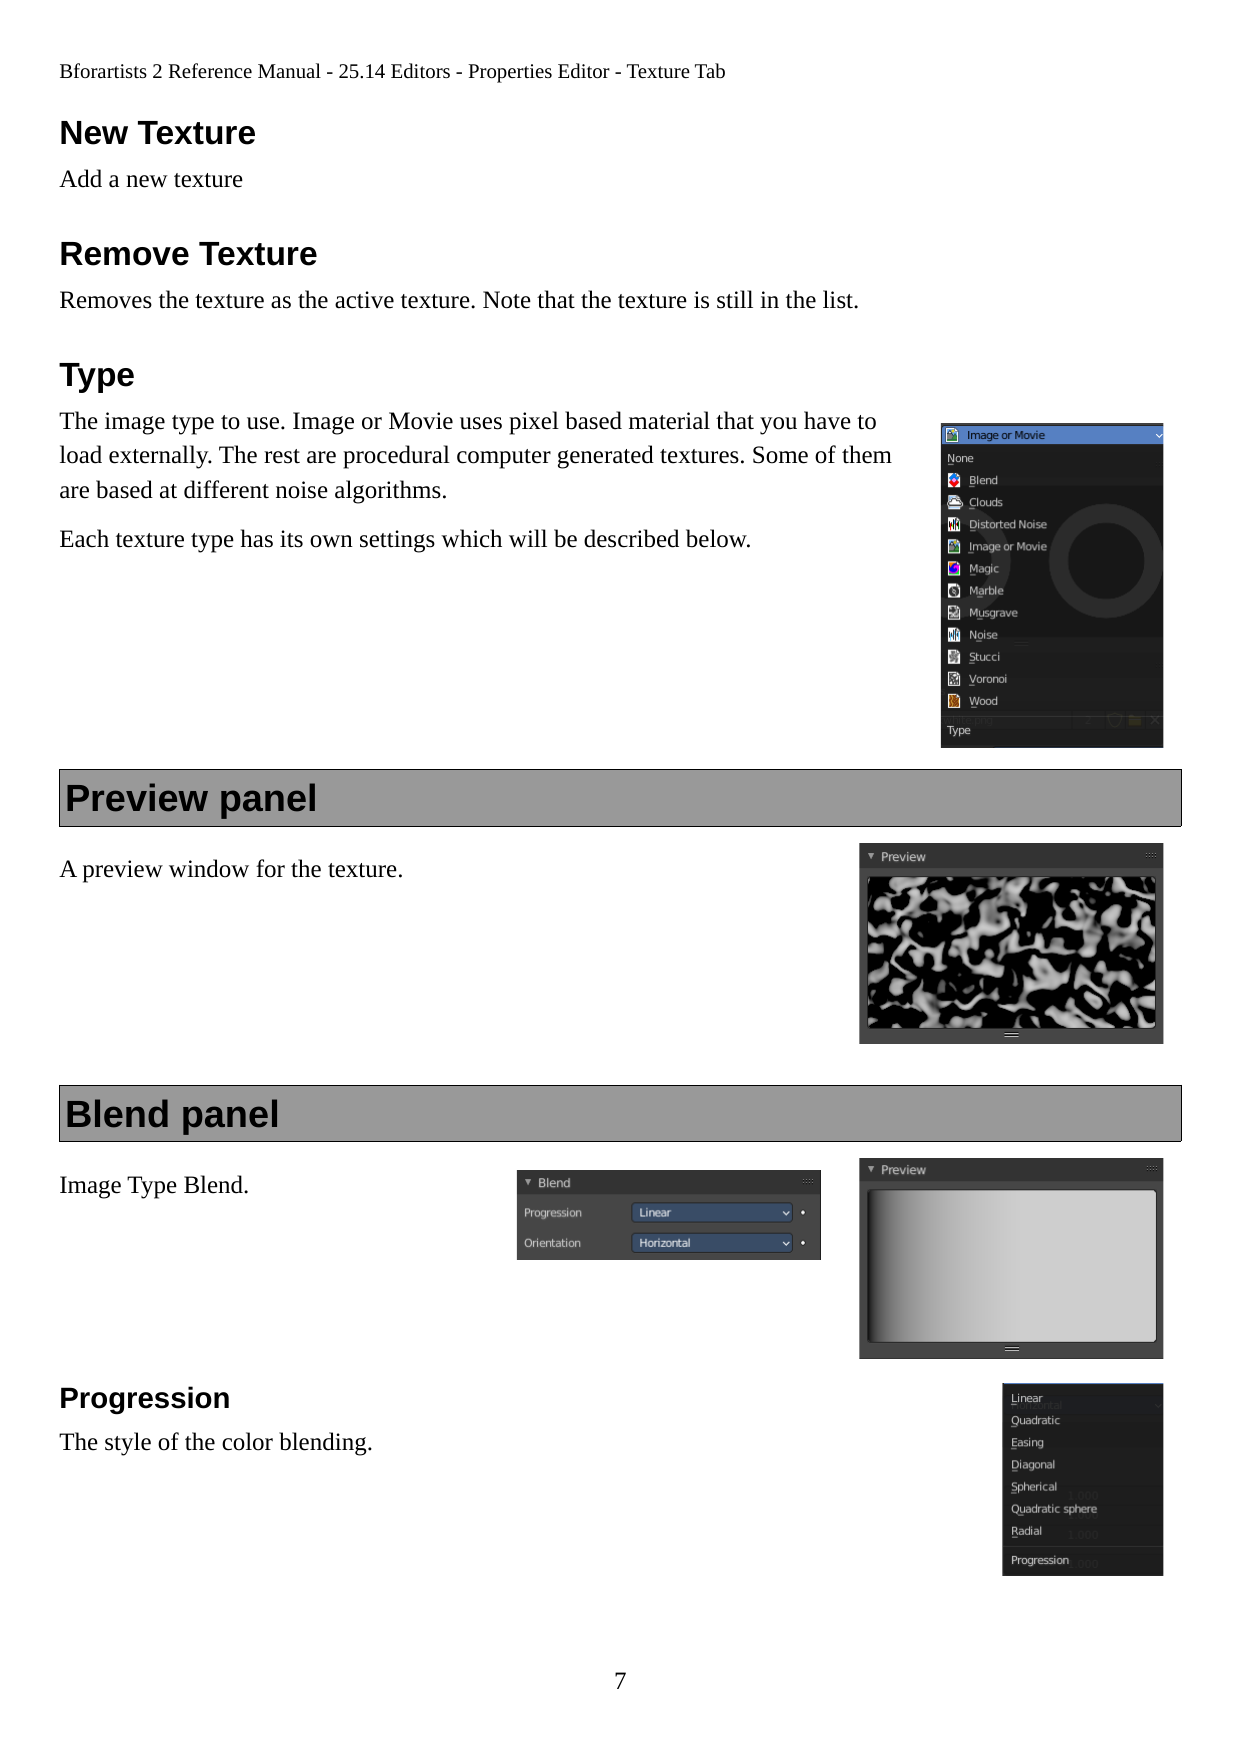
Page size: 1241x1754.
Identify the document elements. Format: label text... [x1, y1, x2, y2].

subtitle New Texture [59, 113, 1181, 151]
text Add a new texture [59, 164, 1181, 192]
subtitle Type [59, 355, 1181, 393]
subtitle Progression [59, 1381, 1181, 1414]
text [821, 1170, 859, 1198]
text The image type to use. Image or Movie uses pixel based material that you have to load externally. The rest are procedural computer generated textures. Some of them are based at different noise algorithms. [59, 406, 1181, 503]
picture [1002, 1383, 1164, 1576]
text Image Type Blend. [59, 1170, 516, 1198]
picture [859, 1158, 1164, 1359]
table_header Blend panel [60, 1086, 1181, 1141]
table_header Preview panel [60, 770, 1181, 826]
text The style of the color blending. [59, 1427, 1002, 1456]
text Removes the texture as the active texture. Note that the texture is still in the list. [59, 285, 1181, 313]
picture [516, 1170, 821, 1260]
picture [940, 423, 1164, 748]
picture [859, 843, 1164, 1044]
text A preview window for the texture. [59, 854, 859, 883]
text Each texture type has its own settings which will be described below. [59, 524, 940, 553]
text [1164, 1170, 1181, 1198]
subtitle Remove Texture [59, 234, 1181, 272]
